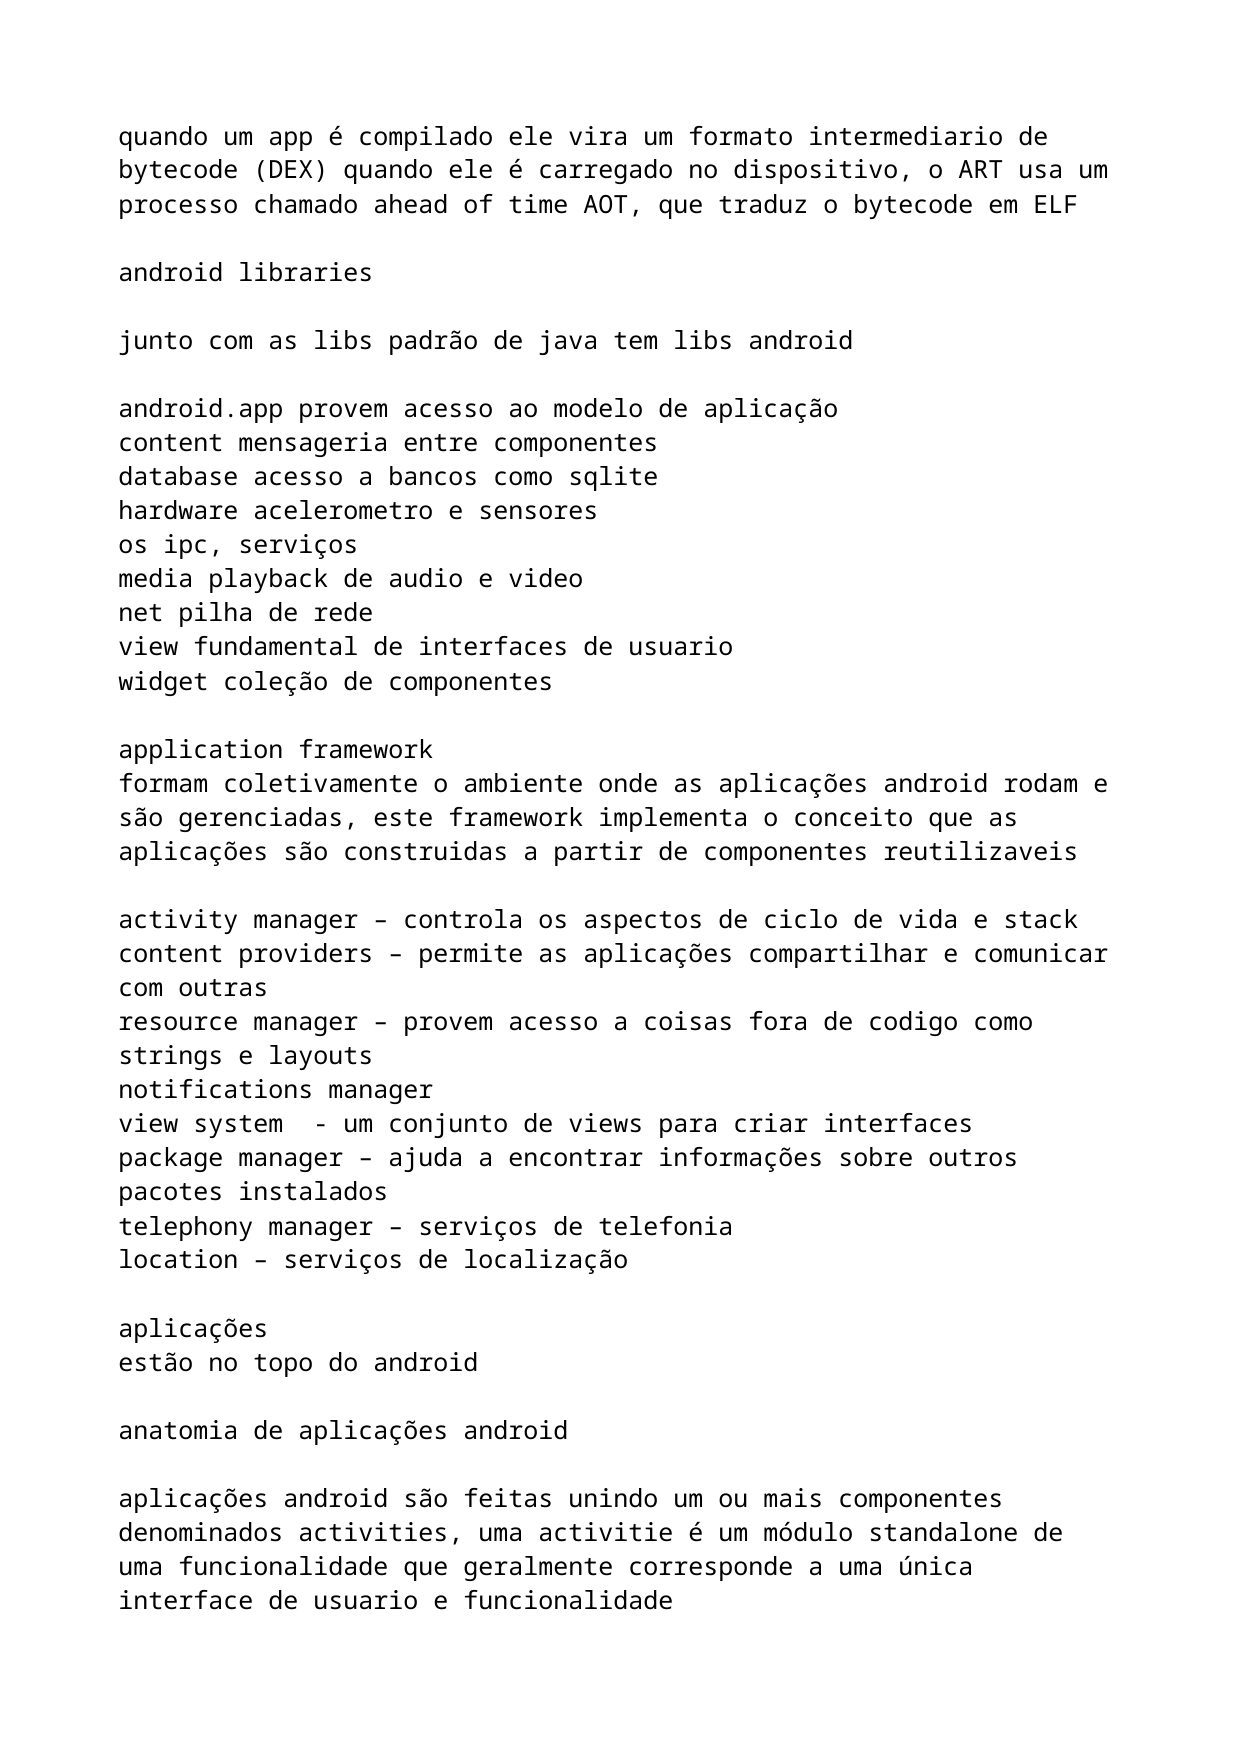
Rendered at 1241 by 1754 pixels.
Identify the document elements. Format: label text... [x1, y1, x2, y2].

text quando um app é compilado ele vira um formato intermediario de bytecode (DEX) quando ele é carregado no dispositivo, o ART usa um processo chamado ahead of time AOT, que traduz o bytecode em ELF [118, 118, 1122, 220]
text junto com as libs padrão de java tem libs android [118, 322, 1122, 357]
text database acesso a bancos como sqlite [118, 459, 1122, 493]
text location – serviços de localização [118, 1242, 1122, 1276]
text formam coletivamente o ambiente onde as aplicações android rodam e são gerenciadas, este framework implementa o conceito que as aplicações são construidas a partir de componentes reutilizaveis [118, 765, 1122, 867]
text anatomia de aplicações android [118, 1412, 1122, 1447]
text content providers – permite as aplicações compartilhar e comunicar com outras [118, 936, 1122, 1004]
text package manager – ajuda a encontrar informações sobre outros pacotes instalados [118, 1140, 1122, 1208]
text content mensageria entre componentes [118, 425, 1122, 459]
text aplicações android são feitas unindo um ou mais componentes denominados activities, uma activitie é um módulo standalone de uma funcionalidade que geralmente corresponde a uma única interface de usuario e funcionalidade [118, 1481, 1122, 1617]
text telephony manager – serviços de telefonia [118, 1208, 1122, 1242]
text resource manager – provem acesso a coisas fora de codigo como strings e layouts [118, 1004, 1122, 1072]
text widget coleção de componentes [118, 663, 1122, 697]
text notifications manager [118, 1072, 1122, 1106]
text view system - um conjunto de views para criar interfaces [118, 1106, 1122, 1140]
text android.app provem acesso ao modelo de aplicação [118, 391, 1122, 425]
text hardware acelerometro e sensores [118, 493, 1122, 527]
text view fundamental de interfaces de usuario [118, 629, 1122, 663]
text estão no topo do android [118, 1344, 1122, 1378]
text application framework [118, 731, 1122, 765]
text aplicações [118, 1310, 1122, 1344]
text net pilha de rede [118, 595, 1122, 629]
text android libraries [118, 254, 1122, 288]
text activity manager – controla os aspectos de ciclo de vida e stack [118, 902, 1122, 936]
text os ipc, serviços [118, 527, 1122, 561]
text media playback de audio e video [118, 561, 1122, 595]
